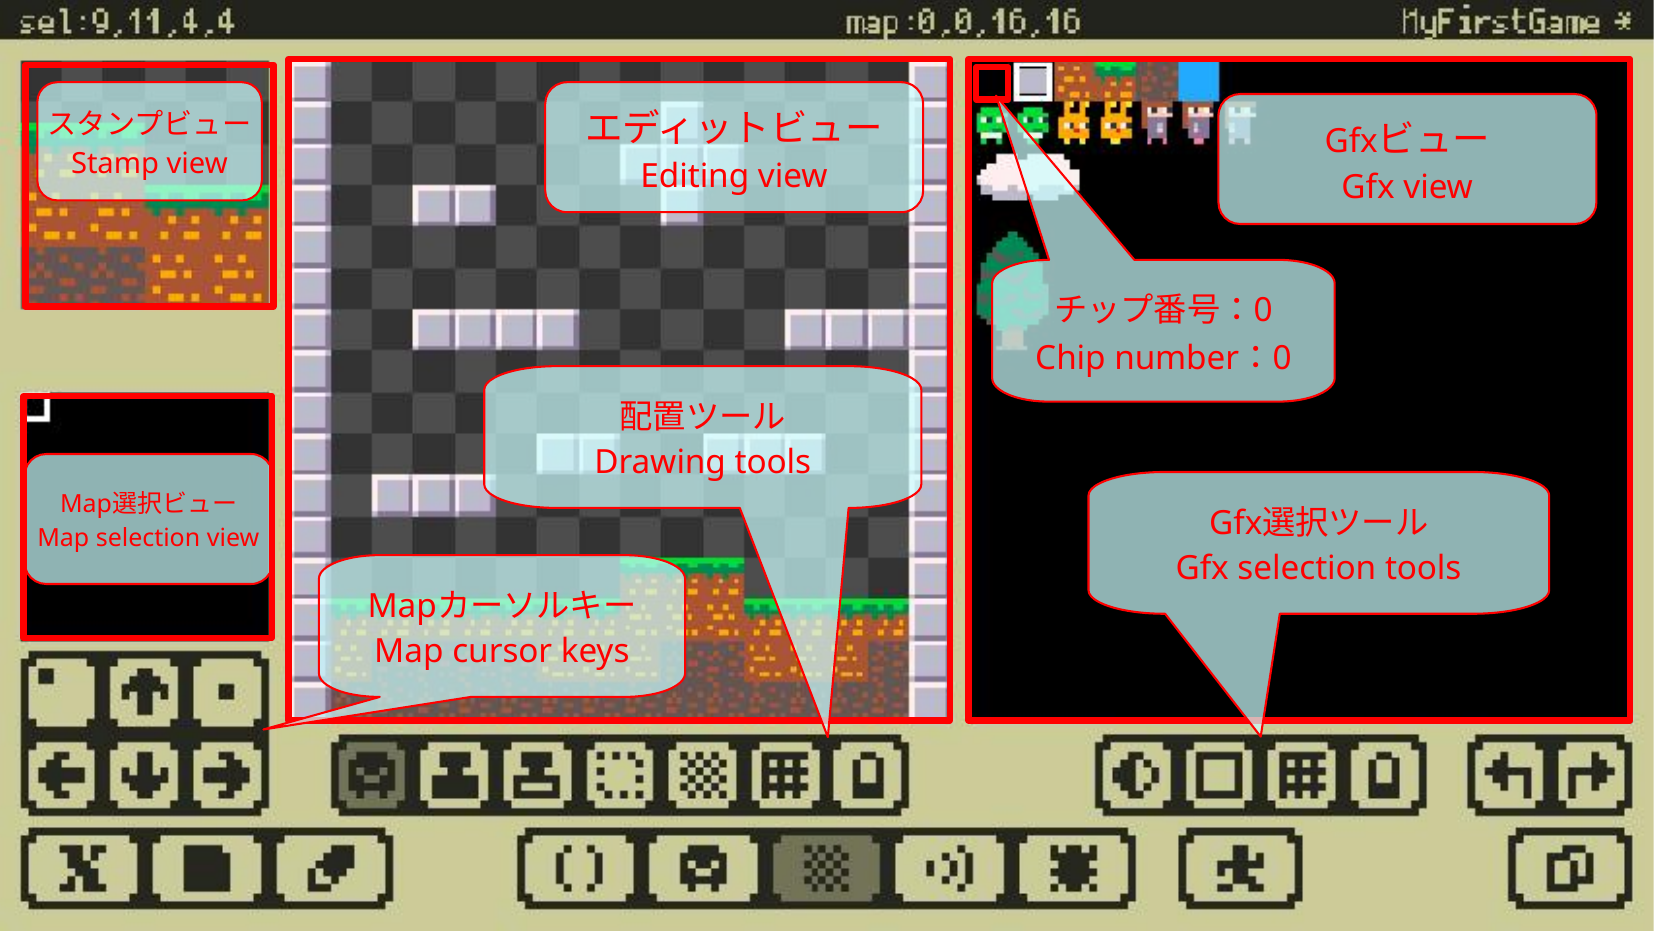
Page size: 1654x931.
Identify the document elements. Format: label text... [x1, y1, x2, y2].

picture [0, 0, 1654, 931]
text_box Mapカーソルキー Map cursor keys [263, 555, 686, 730]
text_box [25, 64, 274, 307]
text_box 配置ツール Drawing tools [484, 366, 922, 738]
text_box [968, 59, 1630, 721]
text_box チップ番号：0 Chip number：0 [992, 95, 1335, 402]
text_box エディットビュー Editing view [545, 82, 924, 213]
text_box [23, 395, 272, 638]
text_box [288, 59, 950, 721]
text_box Gfx選択ツール Gfx selection tools [1088, 471, 1550, 737]
